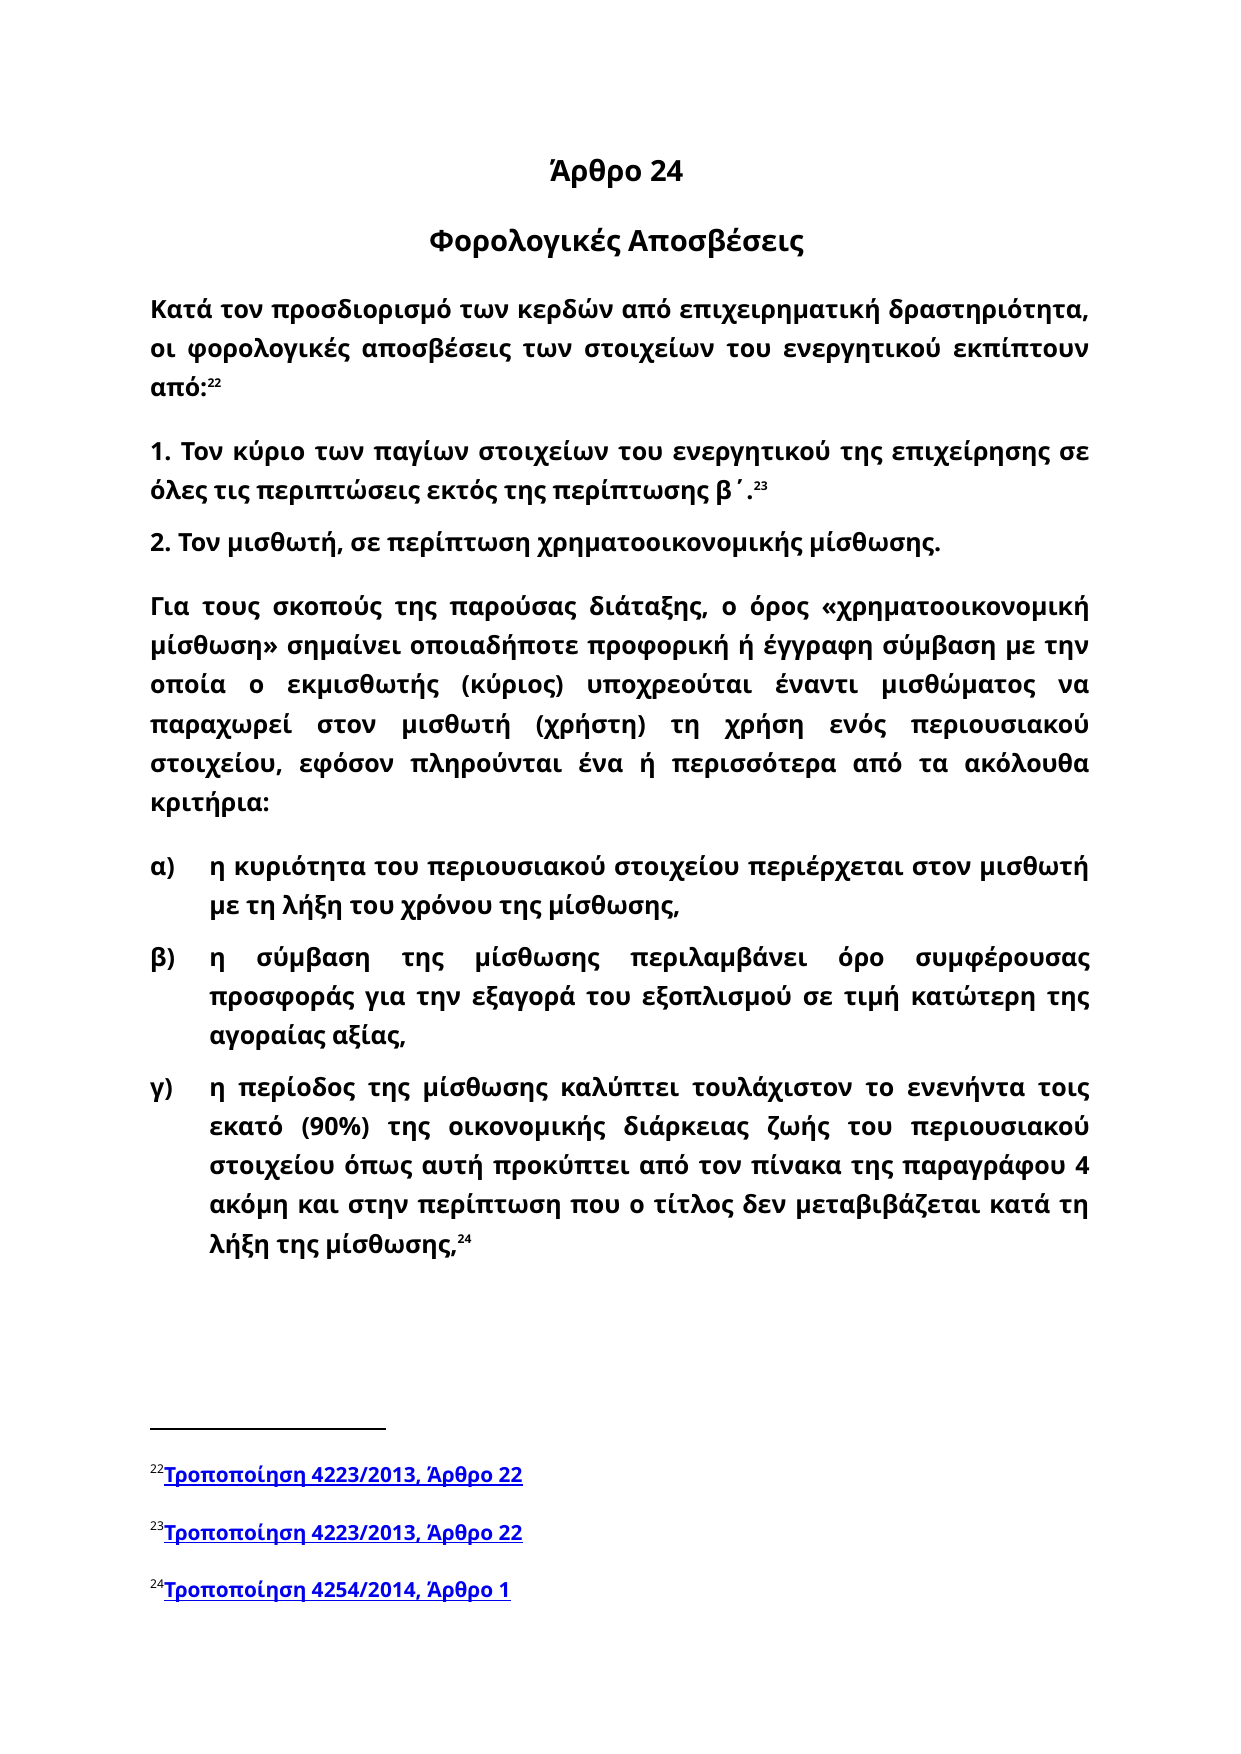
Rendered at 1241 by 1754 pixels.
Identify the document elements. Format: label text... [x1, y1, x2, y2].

text Για τους σκοπούς της παρούσας διάταξης, ο όρος «χρηματοοικονομική μίσθωση» σημαίνει οποιαδήποτε προφορική ή έγγραφη σύμβαση με την οποία ο εκμισθωτής (κύριος) υποχρεούται έναντι μισθώματος να παραχωρεί στον μισθωτή (χρήστη) τη χρήση ενός περιουσιακού στοιχείου, εφόσον πληρούνται ένα ή περισσότερα από τα ακόλουθα κριτήρια: [150, 589, 1090, 819]
text Τροποποίηση 4254/2014, Άρθρο 1 [150, 1576, 1090, 1604]
text Τροποποίηση 4223/2013, Άρθρο 22 [150, 1518, 1090, 1546]
subtitle Φορολογικές Αποσβέσεις [150, 221, 1090, 260]
text 2. Τον μισθωτή, σε περίπτωση χρηματοοικονομικής μίσθωσης. [150, 524, 1090, 559]
list β) η σύμβαση της μίσθωσης περιλαμβάνει όρο συμφέρουσας προσφοράς για την εξαγορά του εξοπλισμού σε τιμή κατώτερη της αγοραίας αξίας, [150, 939, 1090, 1052]
text Τροποποίηση 4223/2013, Άρθρο 22 [150, 1460, 1090, 1489]
text Κατά τον προσδιορισμό των κερδών από επιχειρηματική δραστηριότητα, οι φορολογικές αποσβέσεις των στοιχείων του ενεργητικού εκπίπτουν από: [150, 291, 1090, 404]
list α) η κυριότητα του περιουσιακού στοιχείου περιέρχεται στον μισθωτή με τη λήξη του χρόνου της μίσθωσης, [150, 849, 1090, 922]
text 1. Τον κύριο των παγίων στοιχείων του ενεργητικού της επιχείρησης σε όλες τις περιπτώσεις εκτός της περίπτωσης β΄. [150, 434, 1090, 507]
subtitle Άρθρο 24 [150, 150, 1090, 190]
list γ) η περίοδος της μίσθωσης καλύπτει τουλάχιστον το ενενήντα τοις εκατό (90%) της οικονομικής διάρκειας ζωής του περιουσιακού στοιχείου όπως αυτή προκύπτει από τον πίνακα της παραγράφου 4 ακόμη και στην περίπτωση που ο τίτλος δεν μεταβιβάζεται κατά τη λήξη της μίσθωσης, [150, 1069, 1090, 1260]
